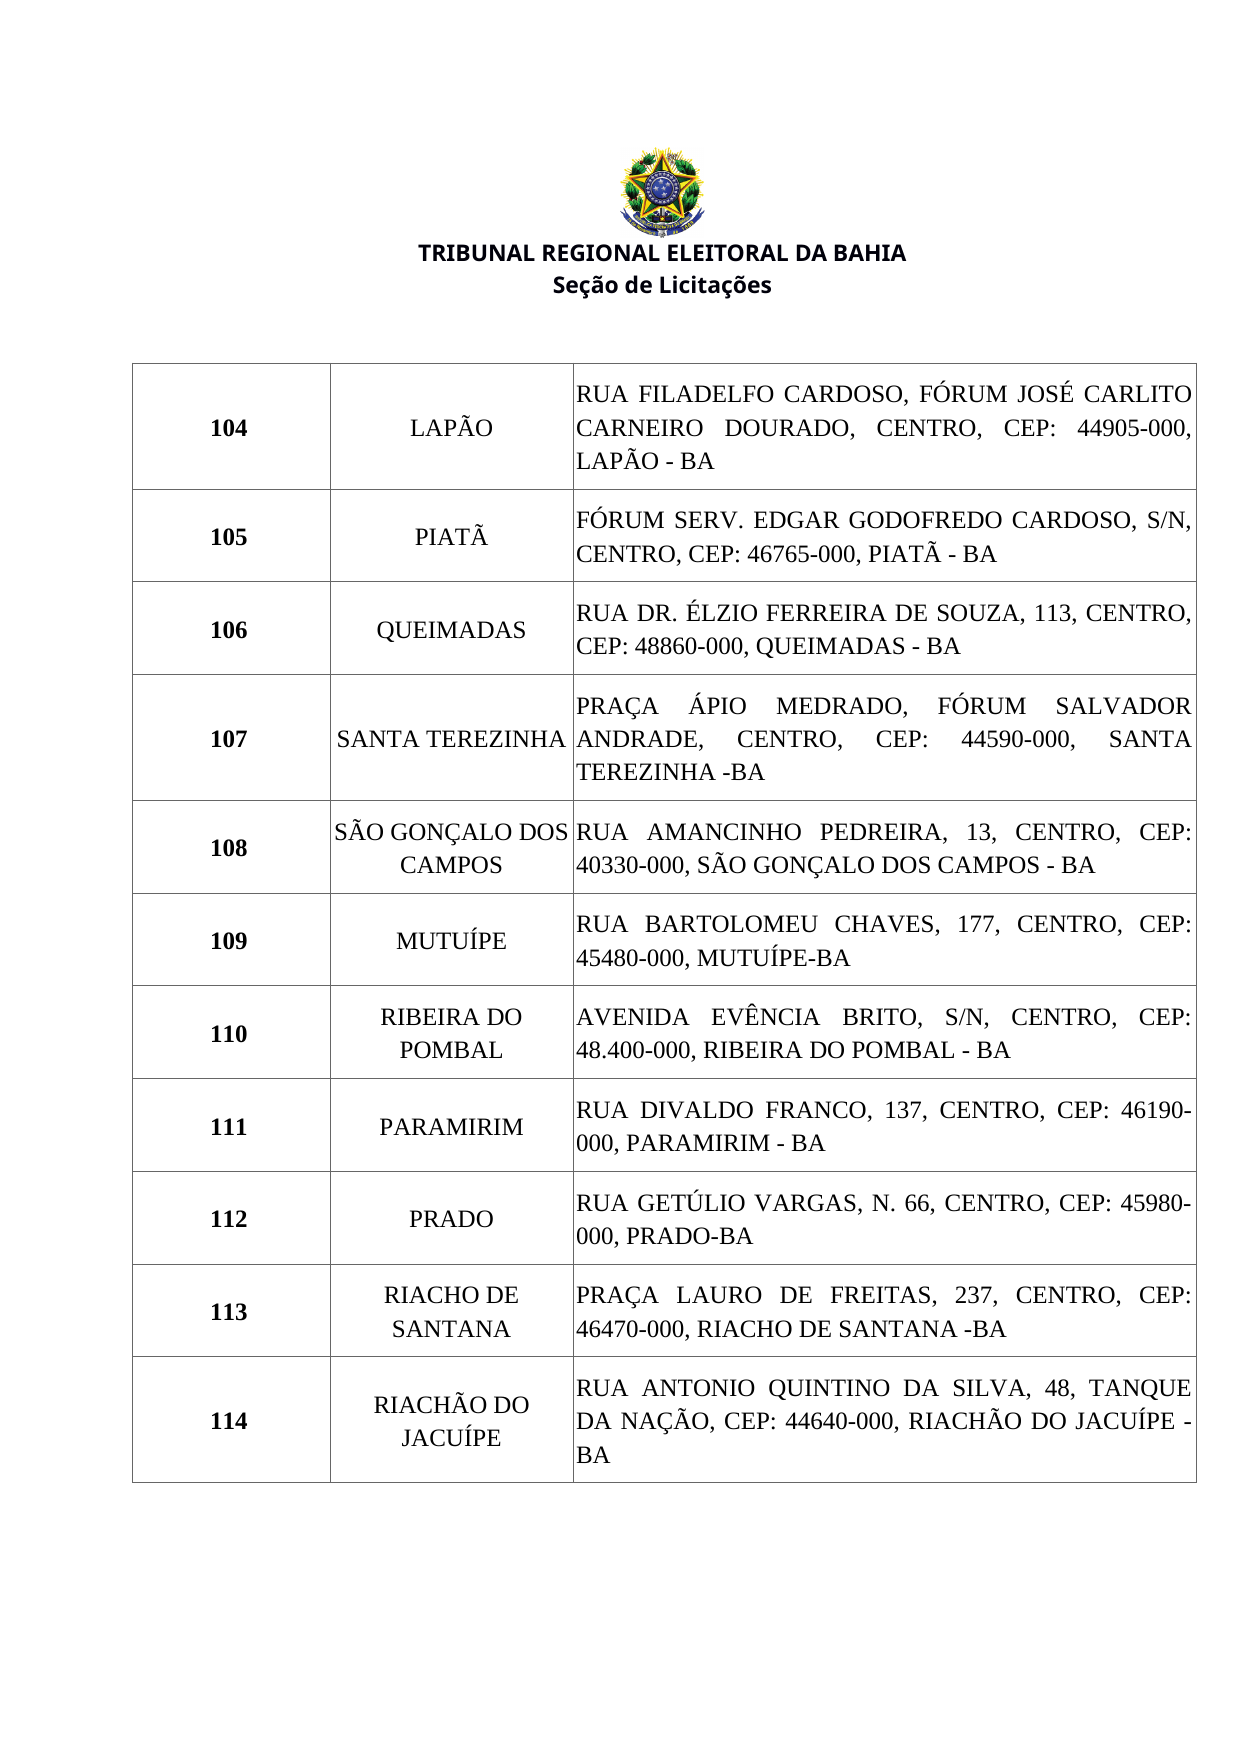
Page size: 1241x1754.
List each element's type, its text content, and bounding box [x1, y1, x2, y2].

table_cell 114 [133, 1357, 330, 1482]
table_cell 109 [133, 894, 330, 985]
table_cell RIBEIRA DO POMBAL [331, 986, 573, 1078]
table_cell 107 [133, 675, 330, 800]
table_cell RUA DR. ÉLZIO FERREIRA DE SOUZA, 113, CENTRO, CEP: 48860-000, QUEIMADAS - BA [574, 582, 1196, 674]
table_cell 104 [133, 364, 330, 488]
table_cell 110 [133, 986, 330, 1078]
table_cell 108 [133, 801, 330, 893]
table_cell RIACHÃO DO JACUÍPE [331, 1357, 573, 1482]
table_cell AVENIDA EVÊNCIA BRITO, S/N, CENTRO, CEP: 48.400-000, RIBEIRA DO POMBAL - BA [574, 986, 1196, 1078]
table_cell RUA GETÚLIO VARGAS, N. 66, CENTRO, CEP: 45980-000, PRADO-BA [574, 1172, 1196, 1263]
table_cell RUA FILADELFO CARDOSO, FÓRUM JOSÉ CARLITO CARNEIRO DOURADO, CENTRO, CEP: 44905-000, LAPÃO - BA [574, 364, 1196, 488]
table_cell SÃO GONÇALO DOS CAMPOS [331, 801, 573, 893]
table_cell PRAÇA ÁPIO MEDRADO, FÓRUM SALVADOR ANDRADE, CENTRO, CEP: 44590-000, SANTA TEREZINHA -BA [574, 675, 1196, 800]
table_cell PIATÃ [331, 490, 573, 581]
table_cell RUA AMANCINHO PEDREIRA, 13, CENTRO, CEP: 40330-000, SÃO GONÇALO DOS CAMPOS - BA [574, 801, 1196, 893]
table_cell PRADO [331, 1172, 573, 1263]
table_cell RUA BARTOLOMEU CHAVES, 177, CENTRO, CEP: 45480-000, MUTUÍPE-BA [574, 894, 1196, 985]
table_cell QUEIMADAS [331, 582, 573, 674]
table_cell 112 [133, 1172, 330, 1263]
table_cell MUTUÍPE [331, 894, 573, 985]
table_cell RIACHO DE SANTANA [331, 1265, 573, 1356]
table_cell 106 [133, 582, 330, 674]
table_cell RUA ANTONIO QUINTINO DA SILVA, 48, TANQUE DA NAÇÃO, CEP: 44640-000, RIACHÃO DO JACUÍPE - BA [574, 1357, 1196, 1482]
table_cell SANTA TEREZINHA [331, 675, 573, 800]
table_cell FÓRUM SERV. EDGAR GODOFREDO CARDOSO, S/N, CENTRO, CEP: 46765-000, PIATÃ - BA [574, 490, 1196, 581]
table_cell 111 [133, 1079, 330, 1171]
table_cell LAPÃO [331, 364, 573, 488]
table_cell RUA DIVALDO FRANCO, 137, CENTRO, CEP: 46190-000, PARAMIRIM - BA [574, 1079, 1196, 1171]
table_cell PRAÇA LAURO DE FREITAS, 237, CENTRO, CEP: 46470-000, RIACHO DE SANTANA -BA [574, 1265, 1196, 1356]
table_cell 105 [133, 490, 330, 581]
table_cell PARAMIRIM [331, 1079, 573, 1171]
table_cell 113 [133, 1265, 330, 1356]
